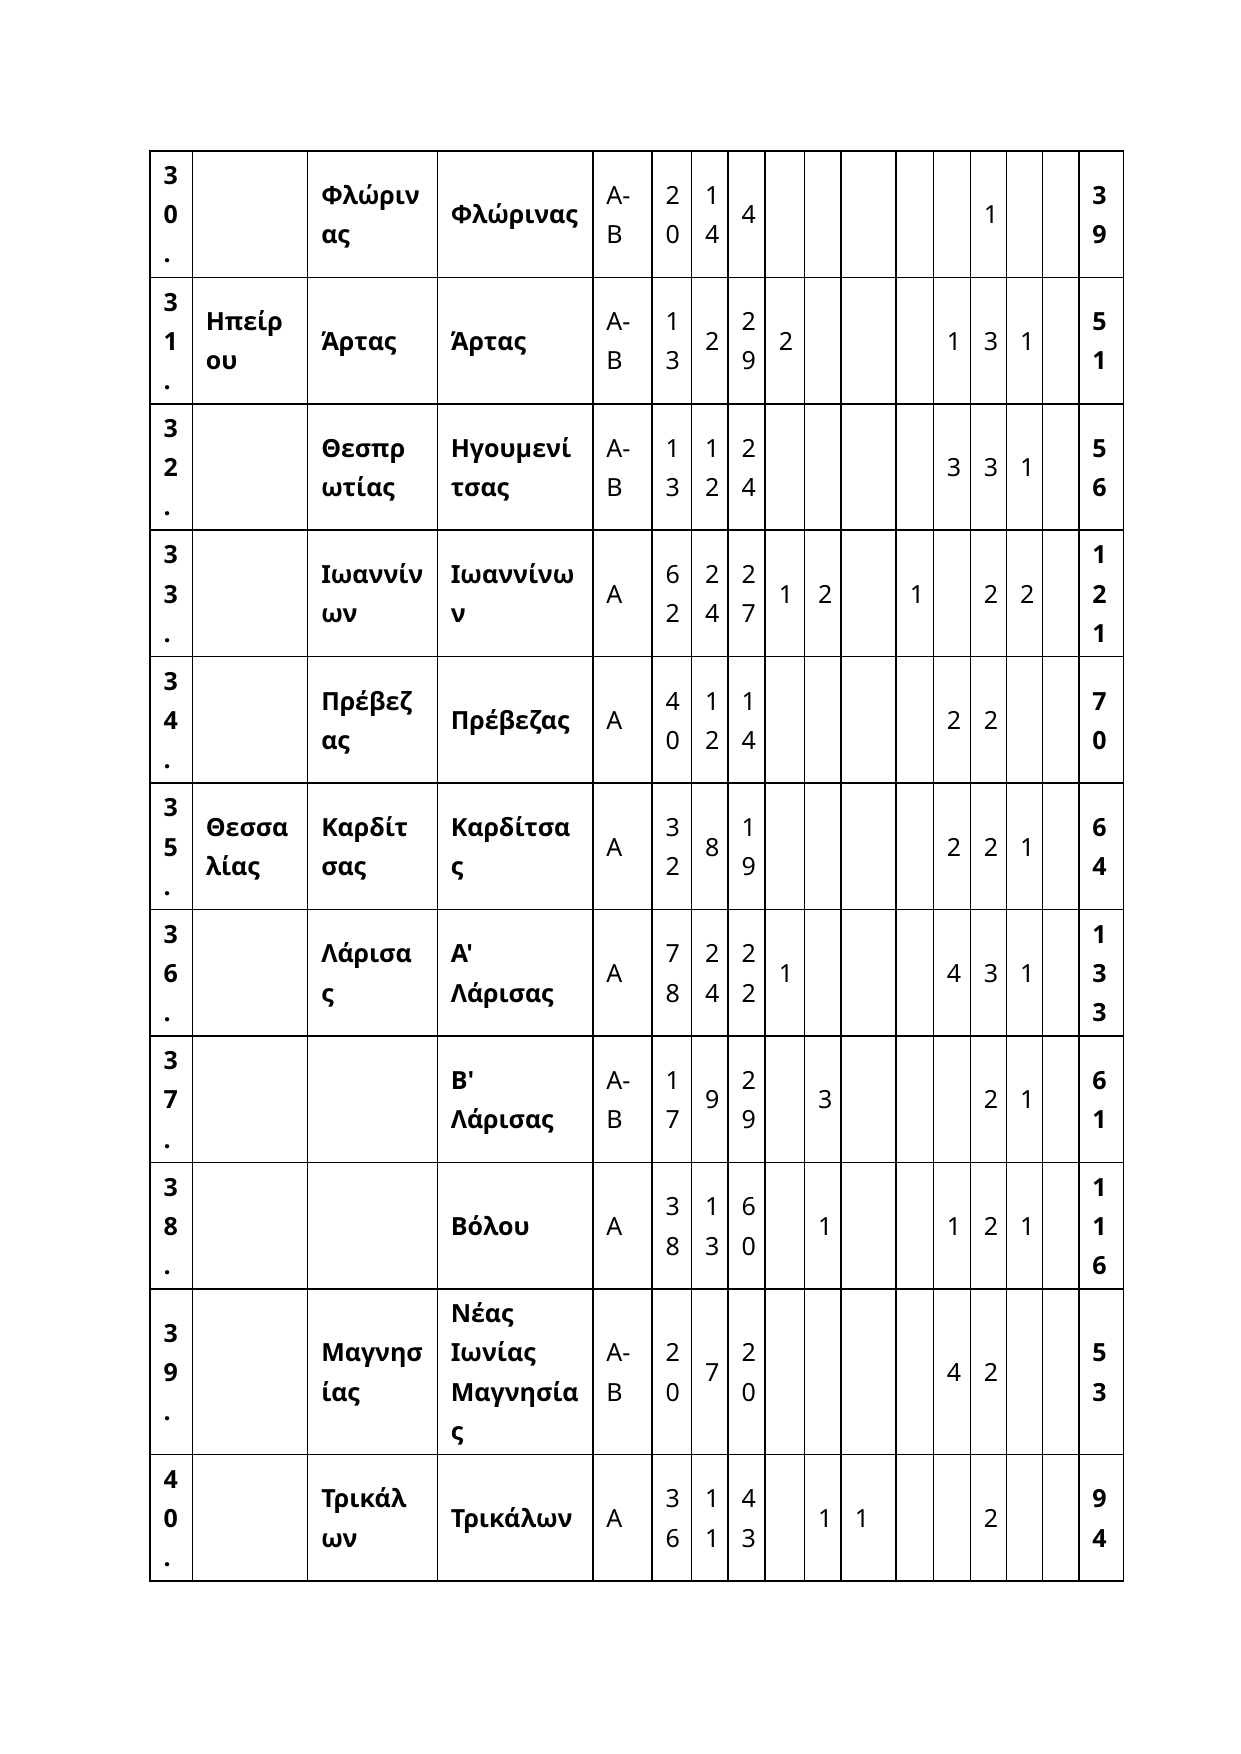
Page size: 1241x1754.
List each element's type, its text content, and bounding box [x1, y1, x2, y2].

table_cell 61 [1080, 1037, 1123, 1162]
table_cell 29 [729, 278, 764, 403]
table_cell [842, 1290, 895, 1454]
table_cell [842, 152, 895, 276]
table_cell [766, 784, 804, 909]
table_cell 1 [1007, 910, 1042, 1035]
table_cell [897, 152, 933, 276]
table_cell A-Β [594, 1037, 651, 1162]
table_cell Φλώρινας [438, 152, 592, 276]
table_cell Καρδίτσας [438, 784, 592, 909]
table_cell [766, 1037, 804, 1162]
table_cell Ηπείρου [193, 278, 307, 403]
table_cell 7 [692, 1290, 727, 1454]
table_cell 13 [653, 405, 691, 529]
table_cell [766, 1163, 804, 1288]
table_cell 3 [971, 405, 1006, 529]
table_cell 1 [805, 1455, 840, 1580]
table_cell 40 [653, 657, 691, 782]
table_cell [897, 910, 933, 1035]
table_cell [842, 657, 895, 782]
table_cell 33. [151, 531, 192, 656]
table_cell 27 [729, 531, 764, 656]
table_cell [842, 531, 895, 656]
table_cell 1 [1007, 1163, 1042, 1288]
table_cell 1 [971, 152, 1006, 276]
table_cell Βόλου [438, 1163, 592, 1288]
table_cell [897, 278, 933, 403]
table_cell Λάρισας [308, 910, 437, 1035]
table_cell Άρτας [308, 278, 437, 403]
table_cell [308, 1163, 437, 1288]
table_cell Ιωαννίνων [308, 531, 437, 656]
table_cell 2 [766, 278, 804, 403]
table_cell Β' Λάρισας [438, 1037, 592, 1162]
table_cell 2 [971, 1455, 1006, 1580]
table_cell 2 [971, 1037, 1006, 1162]
table_cell Φλώρινας [308, 152, 437, 276]
table_cell 22 [729, 910, 764, 1035]
table_cell 17 [653, 1037, 691, 1162]
table_cell 3 [934, 405, 970, 529]
table_cell 2 [971, 784, 1006, 909]
table_cell 43 [729, 1455, 764, 1580]
table_cell 31. [151, 278, 192, 403]
table_cell [766, 1290, 804, 1454]
table_cell 78 [653, 910, 691, 1035]
table_cell [1043, 657, 1078, 782]
table_cell 39. [151, 1290, 192, 1454]
table_cell 1 [1007, 278, 1042, 403]
table_cell Α' Λάρισας [438, 910, 592, 1035]
table_cell 40. [151, 1455, 192, 1580]
table_cell 38 [653, 1163, 691, 1288]
table_cell [805, 910, 840, 1035]
table_cell 3 [805, 1037, 840, 1162]
table_cell Θεσσαλίας [193, 784, 307, 909]
table_cell 2 [805, 531, 840, 656]
table_cell 20 [653, 1290, 691, 1454]
table_cell 4 [934, 910, 970, 1035]
table_cell 24 [729, 405, 764, 529]
table_cell 60 [729, 1163, 764, 1288]
table_cell [1043, 1455, 1078, 1580]
table_cell [1043, 1163, 1078, 1288]
table_cell 13 [692, 1163, 727, 1288]
table_cell 70 [1080, 657, 1123, 782]
table_cell 12 [692, 405, 727, 529]
table_cell Άρτας [438, 278, 592, 403]
table_cell 3 [971, 910, 1006, 1035]
table_cell 14 [692, 152, 727, 276]
table_cell [805, 278, 840, 403]
table_cell [805, 152, 840, 276]
table_cell 1 [1007, 405, 1042, 529]
table_cell 1 [805, 1163, 840, 1288]
table_cell [805, 657, 840, 782]
table_cell A [594, 1163, 651, 1288]
table_cell [1043, 405, 1078, 529]
table_cell [193, 657, 307, 782]
table_cell [1043, 910, 1078, 1035]
table_cell [1007, 1290, 1042, 1454]
table_cell [897, 1290, 933, 1454]
table_cell [1007, 152, 1042, 276]
table_cell A-Β [594, 405, 651, 529]
table_cell 20 [653, 152, 691, 276]
table_cell A-Β [594, 1290, 651, 1454]
table_cell A [594, 657, 651, 782]
table_cell [193, 152, 307, 276]
table_cell [934, 152, 970, 276]
table_cell 29 [729, 1037, 764, 1162]
table_cell [1043, 152, 1078, 276]
table_cell Νέας Ιωνίας Μαγνησίας [438, 1290, 592, 1454]
table_cell [308, 1037, 437, 1162]
table_cell 1 [766, 531, 804, 656]
table_cell Τρικάλων [308, 1455, 437, 1580]
table_cell [766, 1455, 804, 1580]
table_cell [1007, 657, 1042, 782]
table_cell [897, 1455, 933, 1580]
table_cell 2 [971, 657, 1006, 782]
table_cell 13 [653, 278, 691, 403]
table_cell [766, 657, 804, 782]
table_cell 35. [151, 784, 192, 909]
table_cell Καρδίτσας [308, 784, 437, 909]
table_cell 56 [1080, 405, 1123, 529]
table_cell 24 [692, 910, 727, 1035]
table_cell 38. [151, 1163, 192, 1288]
table_cell [842, 910, 895, 1035]
table_cell 2 [934, 784, 970, 909]
table_cell [193, 1290, 307, 1454]
table_cell 39 [1080, 152, 1123, 276]
table_cell [897, 1037, 933, 1162]
table_cell 62 [653, 531, 691, 656]
table_cell 12 [692, 657, 727, 782]
table_cell Μαγνησίας [308, 1290, 437, 1454]
table_cell 121 [1080, 531, 1123, 656]
table_cell [193, 1163, 307, 1288]
table_cell 14 [729, 657, 764, 782]
table_cell Α-Β [594, 152, 651, 276]
table_cell 2 [971, 531, 1006, 656]
table_cell 24 [692, 531, 727, 656]
table_cell [766, 405, 804, 529]
table_cell 94 [1080, 1455, 1123, 1580]
table_cell [842, 784, 895, 909]
table_cell 53 [1080, 1290, 1123, 1454]
table_cell [1043, 1290, 1078, 1454]
table_cell 30. [151, 152, 192, 276]
table_cell [1043, 531, 1078, 656]
table_cell [193, 405, 307, 529]
table_cell Ιωαννίνων [438, 531, 592, 656]
table_cell [934, 1455, 970, 1580]
table_cell 64 [1080, 784, 1123, 909]
table_cell [766, 152, 804, 276]
table_cell [193, 1455, 307, 1580]
table_cell 1 [842, 1455, 895, 1580]
table_cell [897, 657, 933, 782]
table_cell [897, 1163, 933, 1288]
table_cell [897, 784, 933, 909]
table_cell 3 [971, 278, 1006, 403]
table_cell [1043, 1037, 1078, 1162]
table_cell [805, 784, 840, 909]
table_cell [934, 531, 970, 656]
table_cell Πρέβεζας [438, 657, 592, 782]
table_cell [842, 1037, 895, 1162]
table_cell [842, 1163, 895, 1288]
table_cell A [594, 1455, 651, 1580]
table_cell A [594, 784, 651, 909]
table_cell 116 [1080, 1163, 1123, 1288]
table_cell Θεσπρωτίας [308, 405, 437, 529]
table_cell Τρικάλων [438, 1455, 592, 1580]
table_cell 9 [692, 1037, 727, 1162]
table_cell [842, 278, 895, 403]
table_cell [1007, 1455, 1042, 1580]
table_cell A [594, 531, 651, 656]
table_cell 20 [729, 1290, 764, 1454]
table_cell 4 [934, 1290, 970, 1454]
table_cell 1 [897, 531, 933, 656]
table_cell 2 [934, 657, 970, 782]
table_cell 36. [151, 910, 192, 1035]
table_cell 2 [1007, 531, 1042, 656]
table_cell 2 [971, 1163, 1006, 1288]
table_cell Πρέβεζας [308, 657, 437, 782]
table_cell 1 [766, 910, 804, 1035]
table_cell 1 [934, 278, 970, 403]
table_cell [934, 1037, 970, 1162]
table_cell A [594, 910, 651, 1035]
table_cell 4 [729, 152, 764, 276]
table_cell 133 [1080, 910, 1123, 1035]
table_cell [193, 1037, 307, 1162]
table_cell 51 [1080, 278, 1123, 403]
table_cell 1 [1007, 784, 1042, 909]
table_cell Ηγουμενίτσας [438, 405, 592, 529]
table_cell 1 [934, 1163, 970, 1288]
table_cell 2 [971, 1290, 1006, 1454]
table_cell [1043, 784, 1078, 909]
table_cell [897, 405, 933, 529]
table_cell 34. [151, 657, 192, 782]
table_cell 36 [653, 1455, 691, 1580]
table_cell [193, 531, 307, 656]
table_cell 37. [151, 1037, 192, 1162]
table_cell 11 [692, 1455, 727, 1580]
table_cell 1 [1007, 1037, 1042, 1162]
table_cell [193, 910, 307, 1035]
table_cell [805, 1290, 840, 1454]
table_cell 8 [692, 784, 727, 909]
table_cell 19 [729, 784, 764, 909]
table_cell 32 [653, 784, 691, 909]
table_cell [805, 405, 840, 529]
table_cell 2 [692, 278, 727, 403]
table_cell A-Β [594, 278, 651, 403]
table_cell [1043, 278, 1078, 403]
table_cell 32. [151, 405, 192, 529]
table_cell [842, 405, 895, 529]
